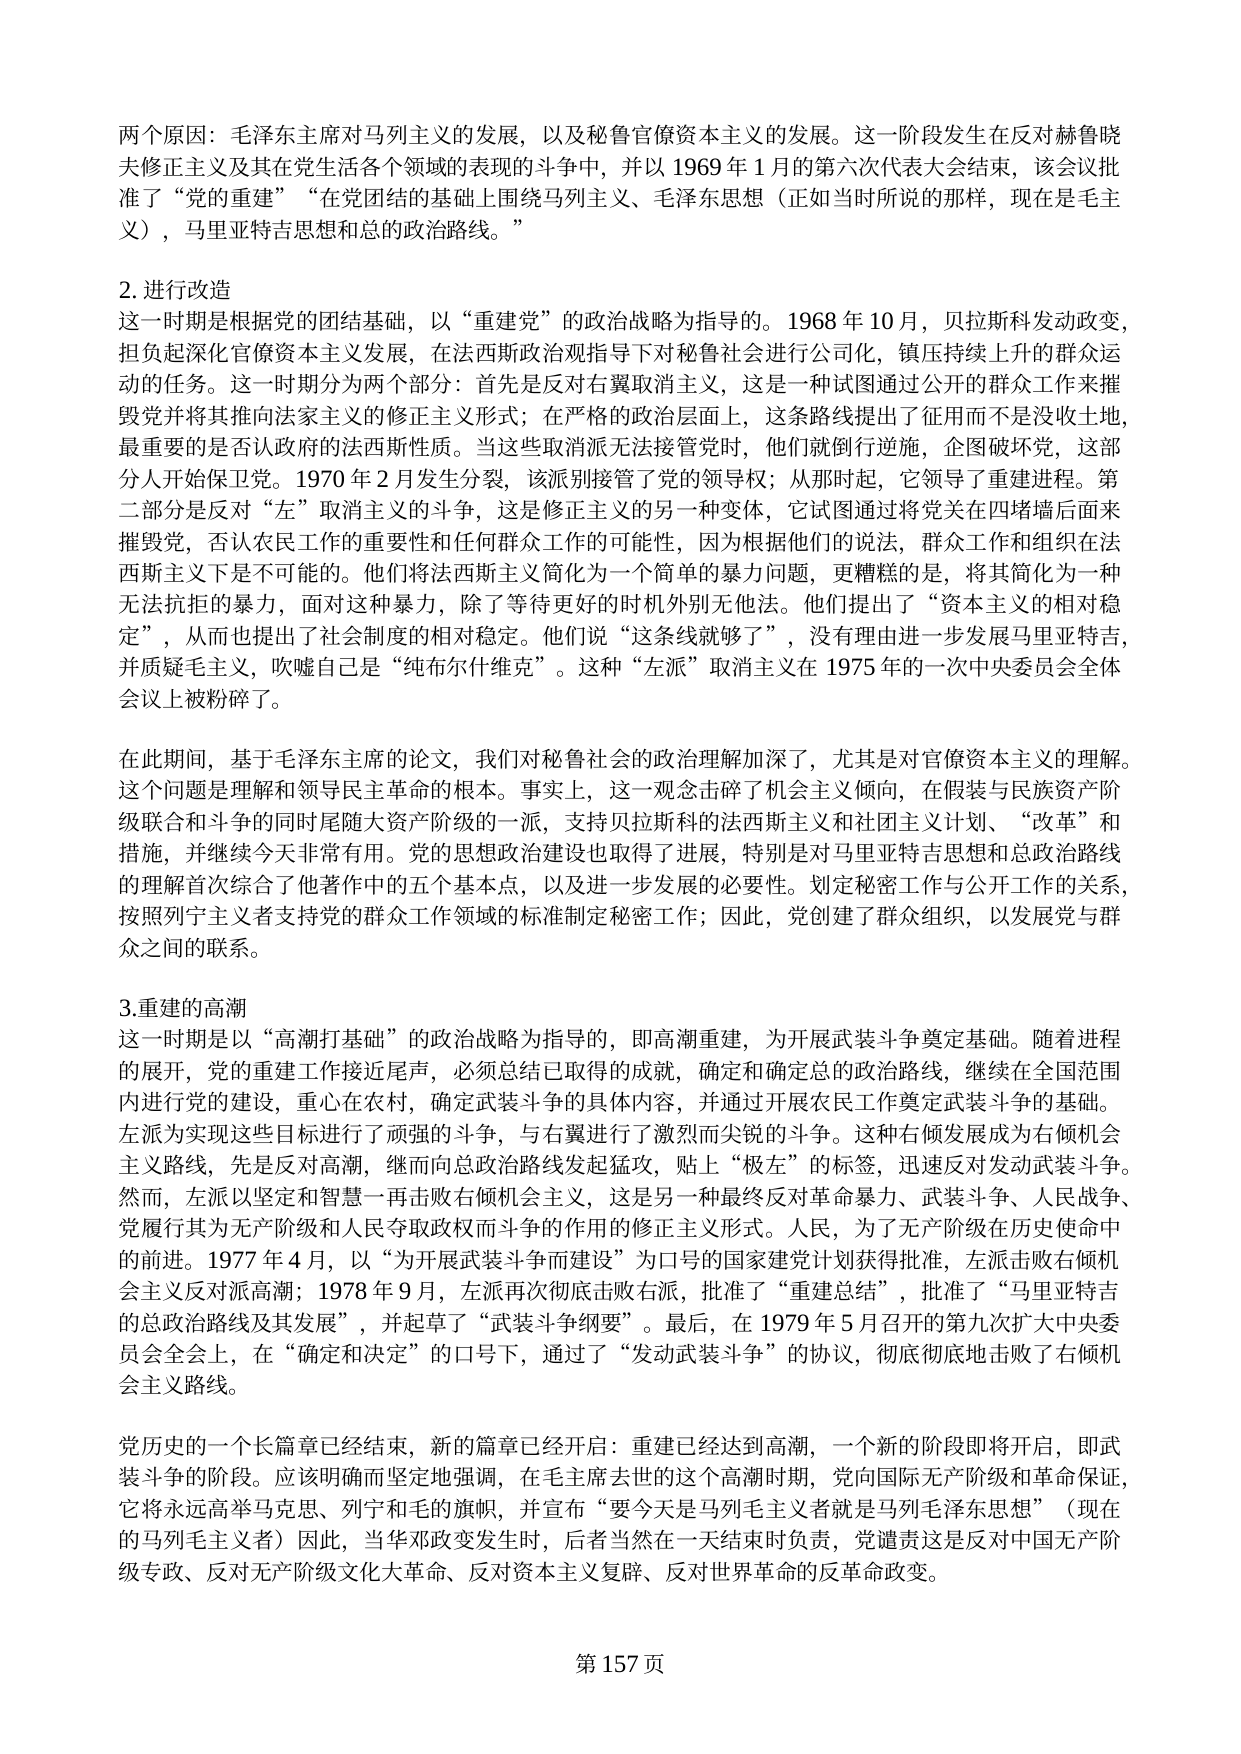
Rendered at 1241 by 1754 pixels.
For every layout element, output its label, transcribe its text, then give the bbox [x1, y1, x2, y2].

text 2. 进行改造 [118, 273, 1122, 304]
text 这一时期是根据党的团结基础，以“重建党”的政治战略为指导的。1968年10月，贝拉斯科发动政变，担负起深化官僚资本主义发展，在法西斯政治观指导下对秘鲁社会进行公司化，镇压持续上升的群众运动的任务。这一时期分为两个部分：首先是反对右翼取消主义，这是一种试图通过公开的群众工作来摧毁党并将其推向法家主义的修正主义形式；在严格的政治层面上，这条路线提出了征用而不是没收土地，最重要的是否认政府的法西斯性质。当这些取消派无法接管党时，他们就倒行逆施，企图破坏党，这部分人开始保卫党。1970年2月发生分裂，该派别接管了党的领导权；从那时起，它领导了重建进程。第二部分是反对“左”取消主义的斗争，这是修正主义的另一种变体，它试图通过将党关在四堵墙后面来摧毁党，否认农民工作的重要性和任何群众工作的可能性，因为根据他们的说法，群众工作和组织在法西斯主义下是不可能的。他们将法西斯主义简化为一个简单的暴力问题，更糟糕的是，将其简化为一种无法抗拒的暴力，面对这种暴力，除了等待更好的时机外别无他法。他们提出了“资本主义的相对稳定”，从而也提出了社会制度的相对稳定。他们说“这条线就够了”，没有理由进一步发展马里亚特吉，并质疑毛主义，吹嘘自己是“纯布尔什维克”。这种“左派”取消主义在1975年的一次中央委员会全体会议上被粉碎了。 [118, 304, 1122, 713]
text 这一时期是以“高潮打基础”的政治战略为指导的，即高潮重建，为开展武装斗争奠定基础。随着进程的展开，党的重建工作接近尾声，必须总结已取得的成就，确定和确定总的政治路线，继续在全国范围内进行党的建设，重心在农村，确定武装斗争的具体内容，并通过开展农民工作奠定武装斗争的基础。左派为实现这些目标进行了顽强的斗争，与右翼进行了激烈而尖锐的斗争。这种右倾发展成为右倾机会主义路线，先是反对高潮，继而向总政治路线发起猛攻，贴上“极左”的标签，迅速反对发动武装斗争。然而，左派以坚定和智慧一再击败右倾机会主义，这是另一种最终反对革命暴力、武装斗争、人民战争、党履行其为无产阶级和人民夺取政权而斗争的作用的修正主义形式。人民，为了无产阶级在历史使命中的前进。1977年4月，以“为开展武装斗争而建设”为口号的国家建党计划获得批准，左派击败右倾机会主义反对派高潮；1978年9月，左派再次彻底击败右派，批准了“重建总结”，批准了“马里亚特吉的总政治路线及其发展”，并起草了“武装斗争纲要”。最后，在1979年5月召开的第九次扩大中央委员会全会上，在“确定和决定”的口号下，通过了“发动武装斗争”的协议，彻底彻底地击败了右倾机会主义路线。 [118, 1023, 1122, 1400]
text 党历史的一个长篇章已经结束，新的篇章已经开启：重建已经达到高潮，一个新的阶段即将开启，即武装斗争的阶段。应该明确而坚定地强调，在毛主席去世的这个高潮时期，党向国际无产阶级和革命保证，它将永远高举马克思、列宁和毛的旗帜，并宣布“要今天是马列毛主义者就是马列毛泽东思想”（现在的马列毛主义者）因此，当华邓政变发生时，后者当然在一天结束时负责，党谴责这是反对中国无产阶级专政、反对无产阶级文化大革命、反对资本主义复辟、反对世界革命的反革命政变。 [118, 1429, 1122, 1586]
text 3.重建的高潮 [118, 991, 1122, 1023]
text 在此期间，基于毛泽东主席的论文，我们对秘鲁社会的政治理解加深了，尤其是对官僚资本主义的理解。这个问题是理解和领导民主革命的根本。事实上，这一观念击碎了机会主义倾向，在假装与民族资产阶级联合和斗争的同时尾随大资产阶级的一派，支持贝拉斯科的法西斯主义和社团主义计划、“改革”和措施，并继续今天非常有用。党的思想政治建设也取得了进展，特别是对马里亚特吉思想和总政治路线的理解首次综合了他著作中的五个基本点，以及进一步发展的必要性。划定秘密工作与公开工作的关系，按照列宁主义者支持党的群众工作领域的标准制定秘密工作；因此，党创建了群众组织，以发展党与群众之间的联系。 [118, 742, 1122, 962]
text 两个原因：毛泽东主席对马列主义的发展，以及秘鲁官僚资本主义的发展。这一阶段发生在反对赫鲁晓夫修正主义及其在党生活各个领域的表现的斗争中，并以1969年1月的第六次代表大会结束，该会议批准了“党的重建”“在党团结的基础上围绕马列主义、毛泽东思想（正如当时所说的那样，现在是毛主义），马里亚特吉思想和总的政治路线。” [118, 118, 1122, 244]
